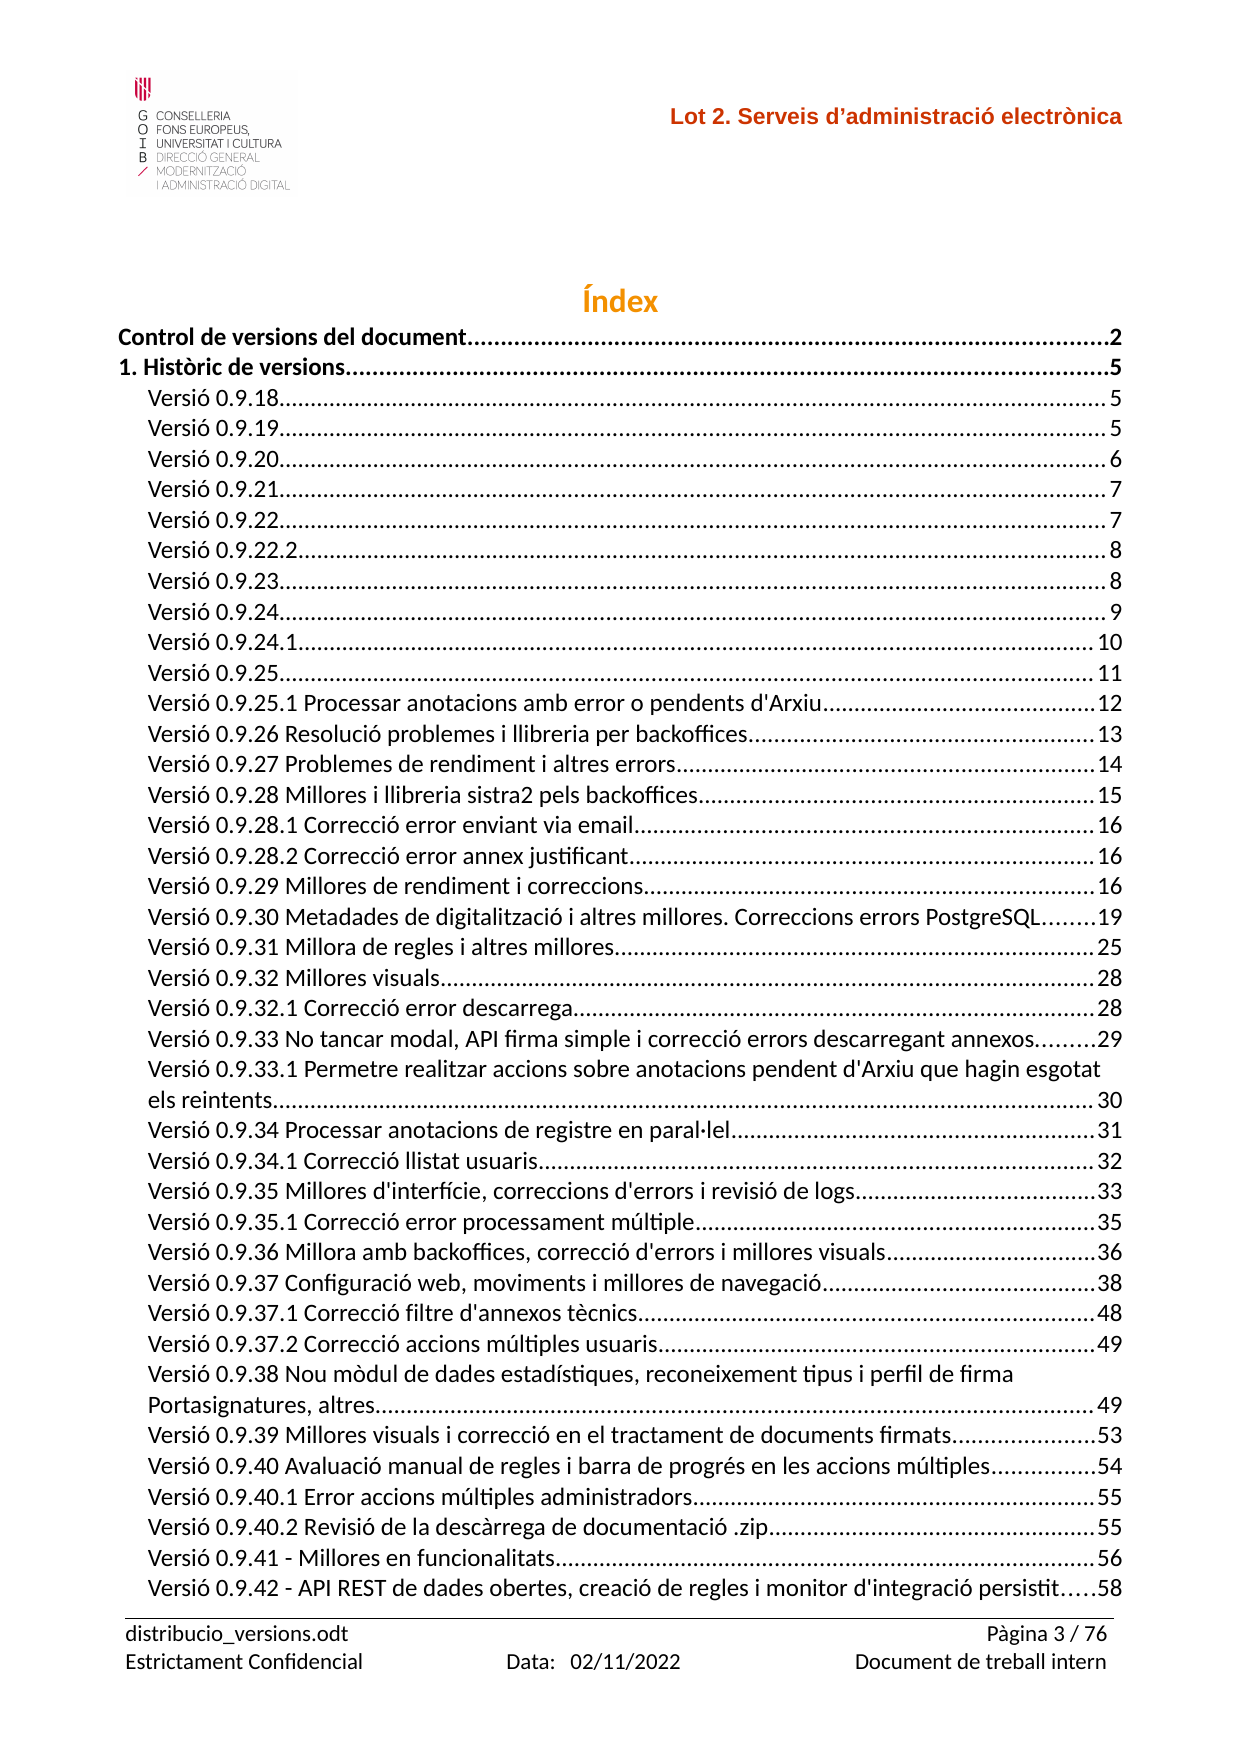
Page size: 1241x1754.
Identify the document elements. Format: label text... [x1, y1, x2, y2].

text Versió 0.9.37.2 Correcció accions múltiples usuaris 49 [148, 1328, 1122, 1359]
text Versió 0.9.25.1 Processar anotacions amb error o pendents d'Arxiu 12 [148, 687, 1122, 718]
text Versió 0.9.38 Nou mòdul de dades estadístiques, reconeixement tipus i perfil de firma Portasignatures, altres 49 [148, 1359, 1122, 1420]
text Versió 0.9.32 Millores visuals. 28 [148, 962, 1122, 992]
text Versió 0.9.22 7 [148, 504, 1122, 534]
text Versió 0.9.36 Millora amb backoffices, correcció d'errors i millores visuals 36 [148, 1237, 1122, 1267]
text Versió 0.9.41 - Millores en funcionalitats 56 [148, 1542, 1122, 1572]
text Versió 0.9.40.1 Error accions múltiples administradors 55 [148, 1481, 1122, 1511]
text Versió 0.9.33 No tancar modal, API firma simple i correcció errors descarregant annexos 29 [148, 1023, 1122, 1053]
text Versió 0.9.34.1 Correcció llistat usuaris 32 [148, 1145, 1122, 1176]
text Versió 0.9.42 - API REST de dades obertes, creació de regles i monitor d'integració persistit 58 [148, 1572, 1122, 1603]
text Versió 0.9.22.2 8 [148, 534, 1122, 565]
text Versió 0.9.24.1 10 [148, 626, 1122, 657]
text 1. Històric de versions 5 [118, 351, 1122, 382]
text Versió 0.9.40 Avaluació manual de regles i barra de progrés en les accions múltiples 54 [148, 1450, 1122, 1481]
text Versió 0.9.35.1 Correcció error processament múltiple 35 [148, 1206, 1122, 1237]
text Versió 0.9.29 Millores de rendiment i correccions 16 [148, 870, 1122, 901]
text Versió 0.9.40.2 Revisió de la descàrrega de documentació .zip 55 [148, 1511, 1122, 1542]
text Versió 0.9.28.2 Correcció error annex justificant 16 [148, 840, 1122, 870]
text Versió 0.9.23 8 [148, 565, 1122, 596]
text Versió 0.9.21 7 [148, 473, 1122, 504]
text Versió 0.9.24 9 [148, 596, 1122, 626]
text Versió 0.9.35 Millores d'interfície, correccions d'errors i revisió de logs 33 [148, 1176, 1122, 1206]
text Versió 0.9.18 5 [148, 382, 1122, 412]
text Versió 0.9.32.1 Correcció error descarrega 28 [148, 992, 1122, 1023]
text Versió 0.9.27 Problemes de rendiment i altres errors 14 [148, 748, 1122, 779]
text Versió 0.9.19 5 [148, 412, 1122, 443]
picture [126, 70, 299, 197]
text Versió 0.9.28.1 Correcció error enviant via email 16 [148, 809, 1122, 840]
text Versió 0.9.30 Metadades de digitalització i altres millores. Correccions errors PostgreSQL 19 [148, 901, 1122, 931]
text Versió 0.9.39 Millores visuals i correcció en el tractament de documents firmats 53 [148, 1420, 1122, 1450]
text Control de versions del document 2 [118, 321, 1122, 351]
text Versió 0.9.37.1 Correcció filtre d'annexos tècnics 48 [148, 1298, 1122, 1328]
text Versió 0.9.26 Resolució problemes i llibreria per backoffices 13 [148, 718, 1122, 748]
text Índex [118, 280, 1122, 321]
text Versió 0.9.25 11 [148, 657, 1122, 687]
text Versió 0.9.37 Configuració web, moviments i millores de navegació 38 [148, 1267, 1122, 1298]
text Versió 0.9.33.1 Permetre realitzar accions sobre anotacions pendent d'Arxiu que hagin esgotat els reintents 30 [148, 1053, 1122, 1114]
text Versió 0.9.31 Millora de regles i altres millores. 25 [148, 931, 1122, 962]
text Versió 0.9.20 6 [148, 443, 1122, 473]
text Versió 0.9.28 Millores i llibreria sistra2 pels backoffices 15 [148, 779, 1122, 809]
text Versió 0.9.34 Processar anotacions de registre en paral·lel 31 [148, 1114, 1122, 1145]
